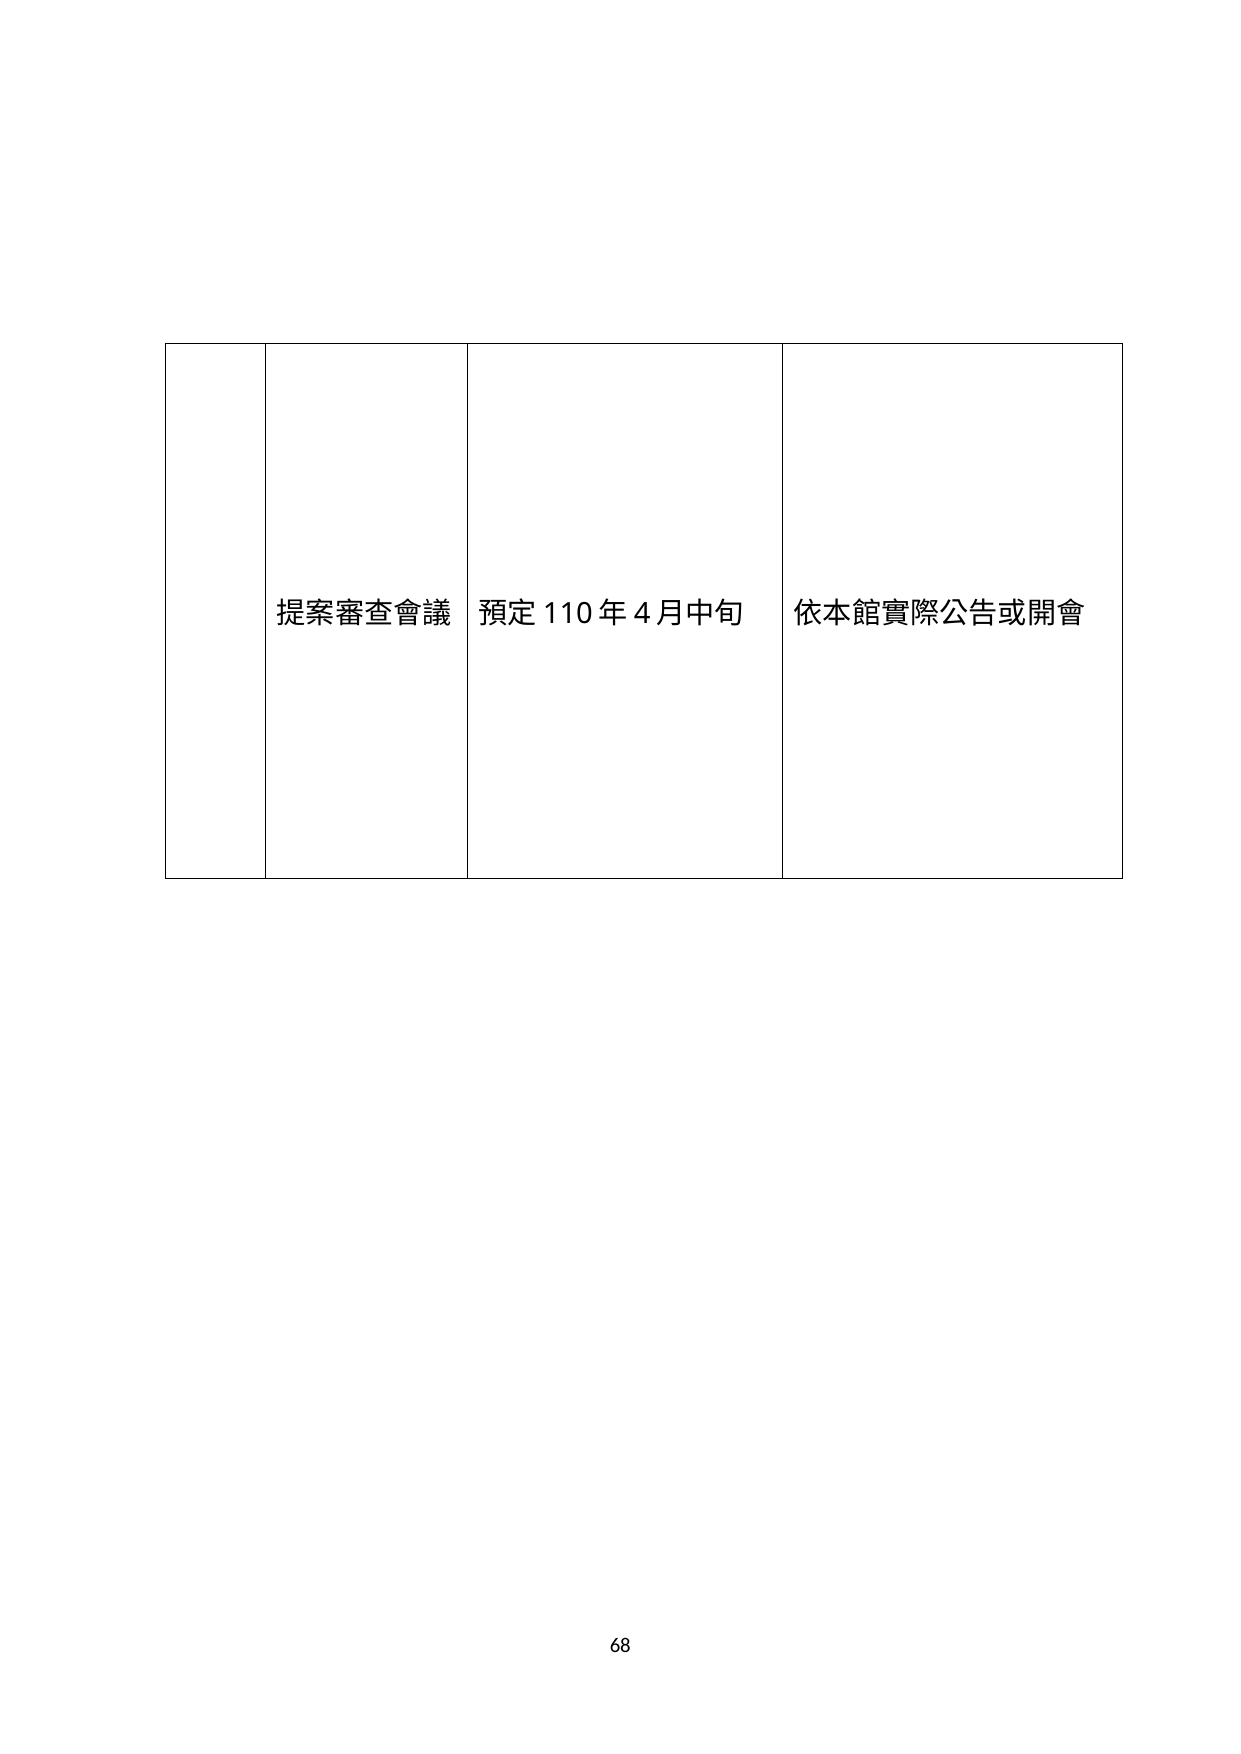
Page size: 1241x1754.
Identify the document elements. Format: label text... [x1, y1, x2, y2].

table_cell 提案審查會議 [266, 344, 467, 878]
table_cell 依本館實際公告或開會 [783, 344, 1122, 878]
table_cell [166, 344, 265, 878]
table_cell 預定110年4月中旬 [468, 344, 782, 878]
